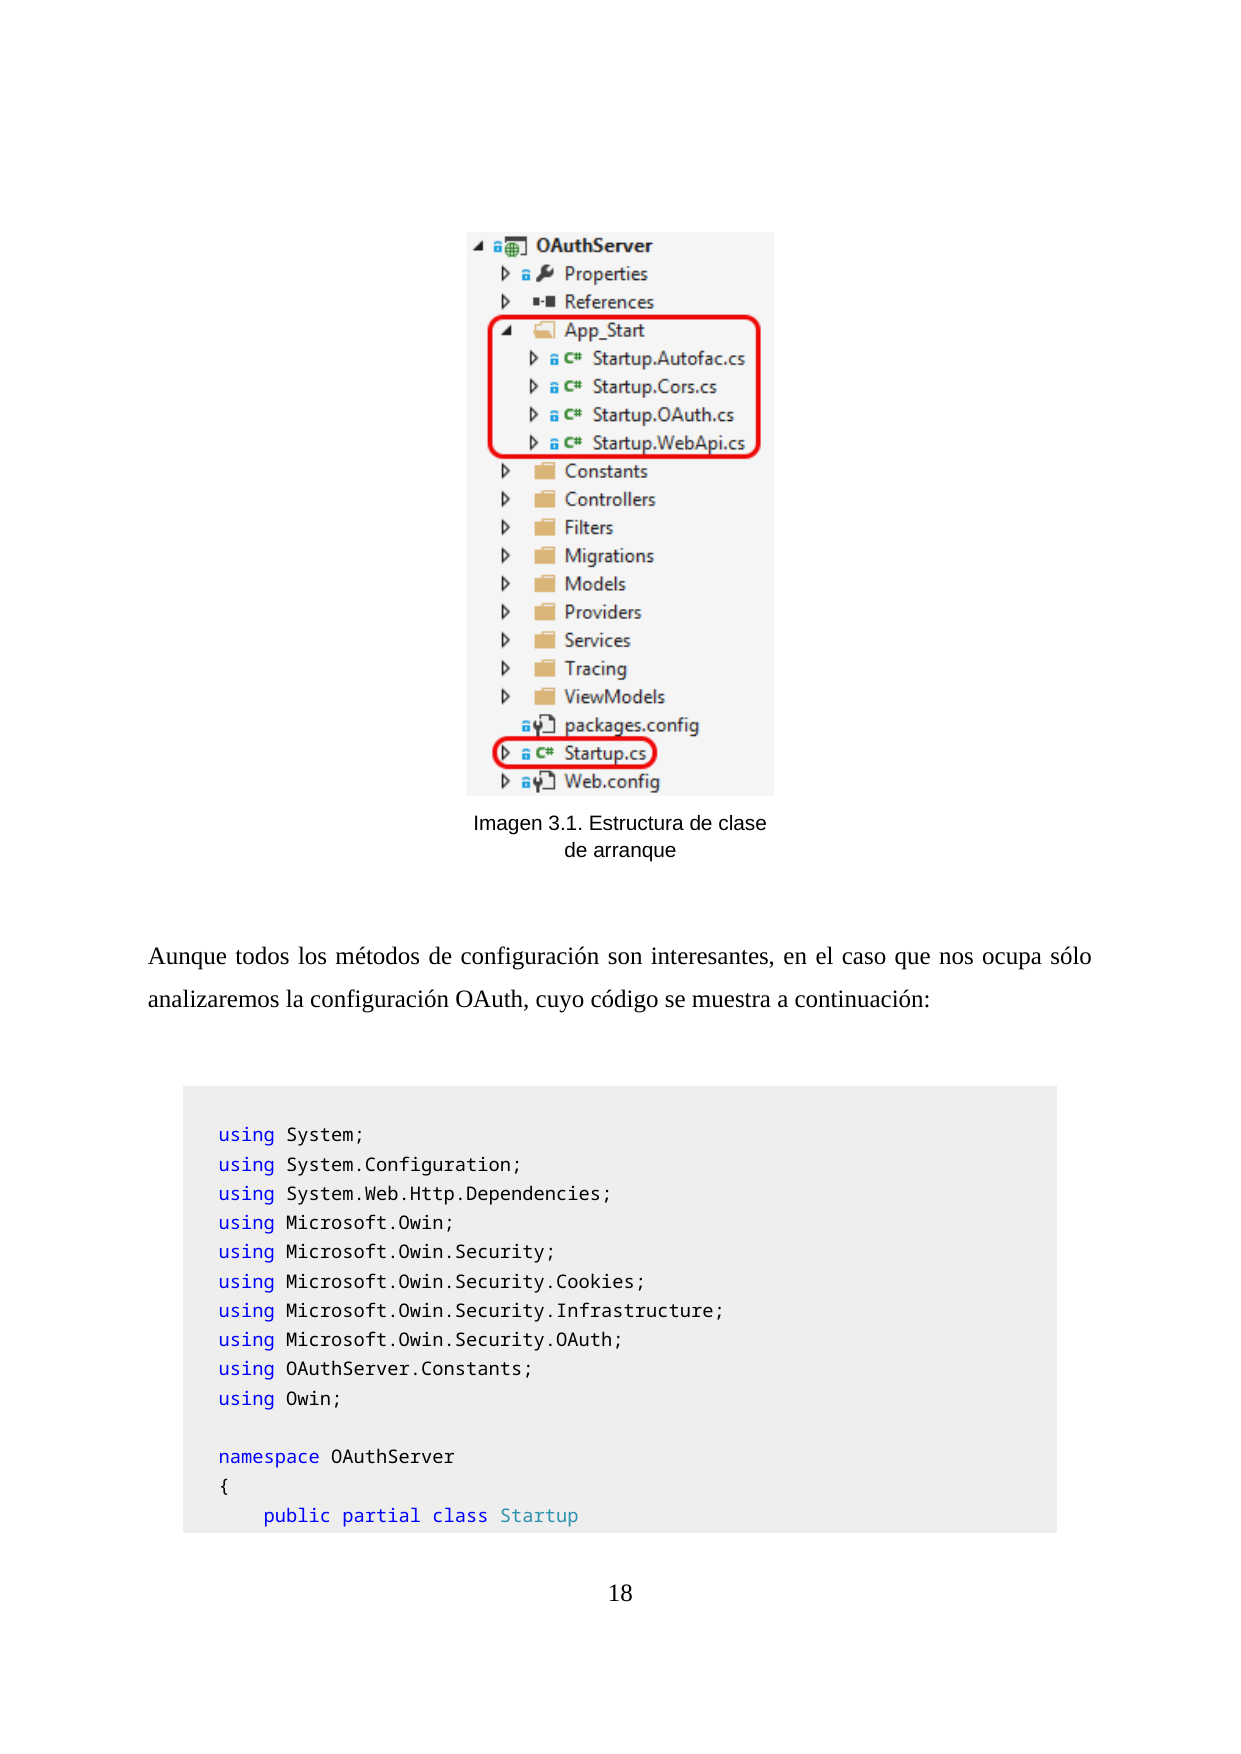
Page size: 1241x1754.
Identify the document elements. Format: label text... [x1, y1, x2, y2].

text Aunque todos los métodos de configuración son interesantes, en el caso que nos ocupa sólo analizaremos la configuración OAuth, cuyo código se muestra a continuación: [148, 941, 1093, 1013]
text Imagen 3.1. Estructura de clase de arranque [466, 796, 774, 862]
picture [466, 232, 774, 796]
table_header using System; using System.Configuration; using System.Web.Http.Dependencies; using Microsoft.Owin; using Microsoft.Owin.Security; using Microsoft.Owin.Security.Cookies; using Microsoft.Owin.Security.Infrastructure; using Microsoft.Owin.Security.OAuth; using OAuthServer.Constants; using Owin; namespace OAuthServer { public partial class Startup [183, 1086, 1057, 1533]
